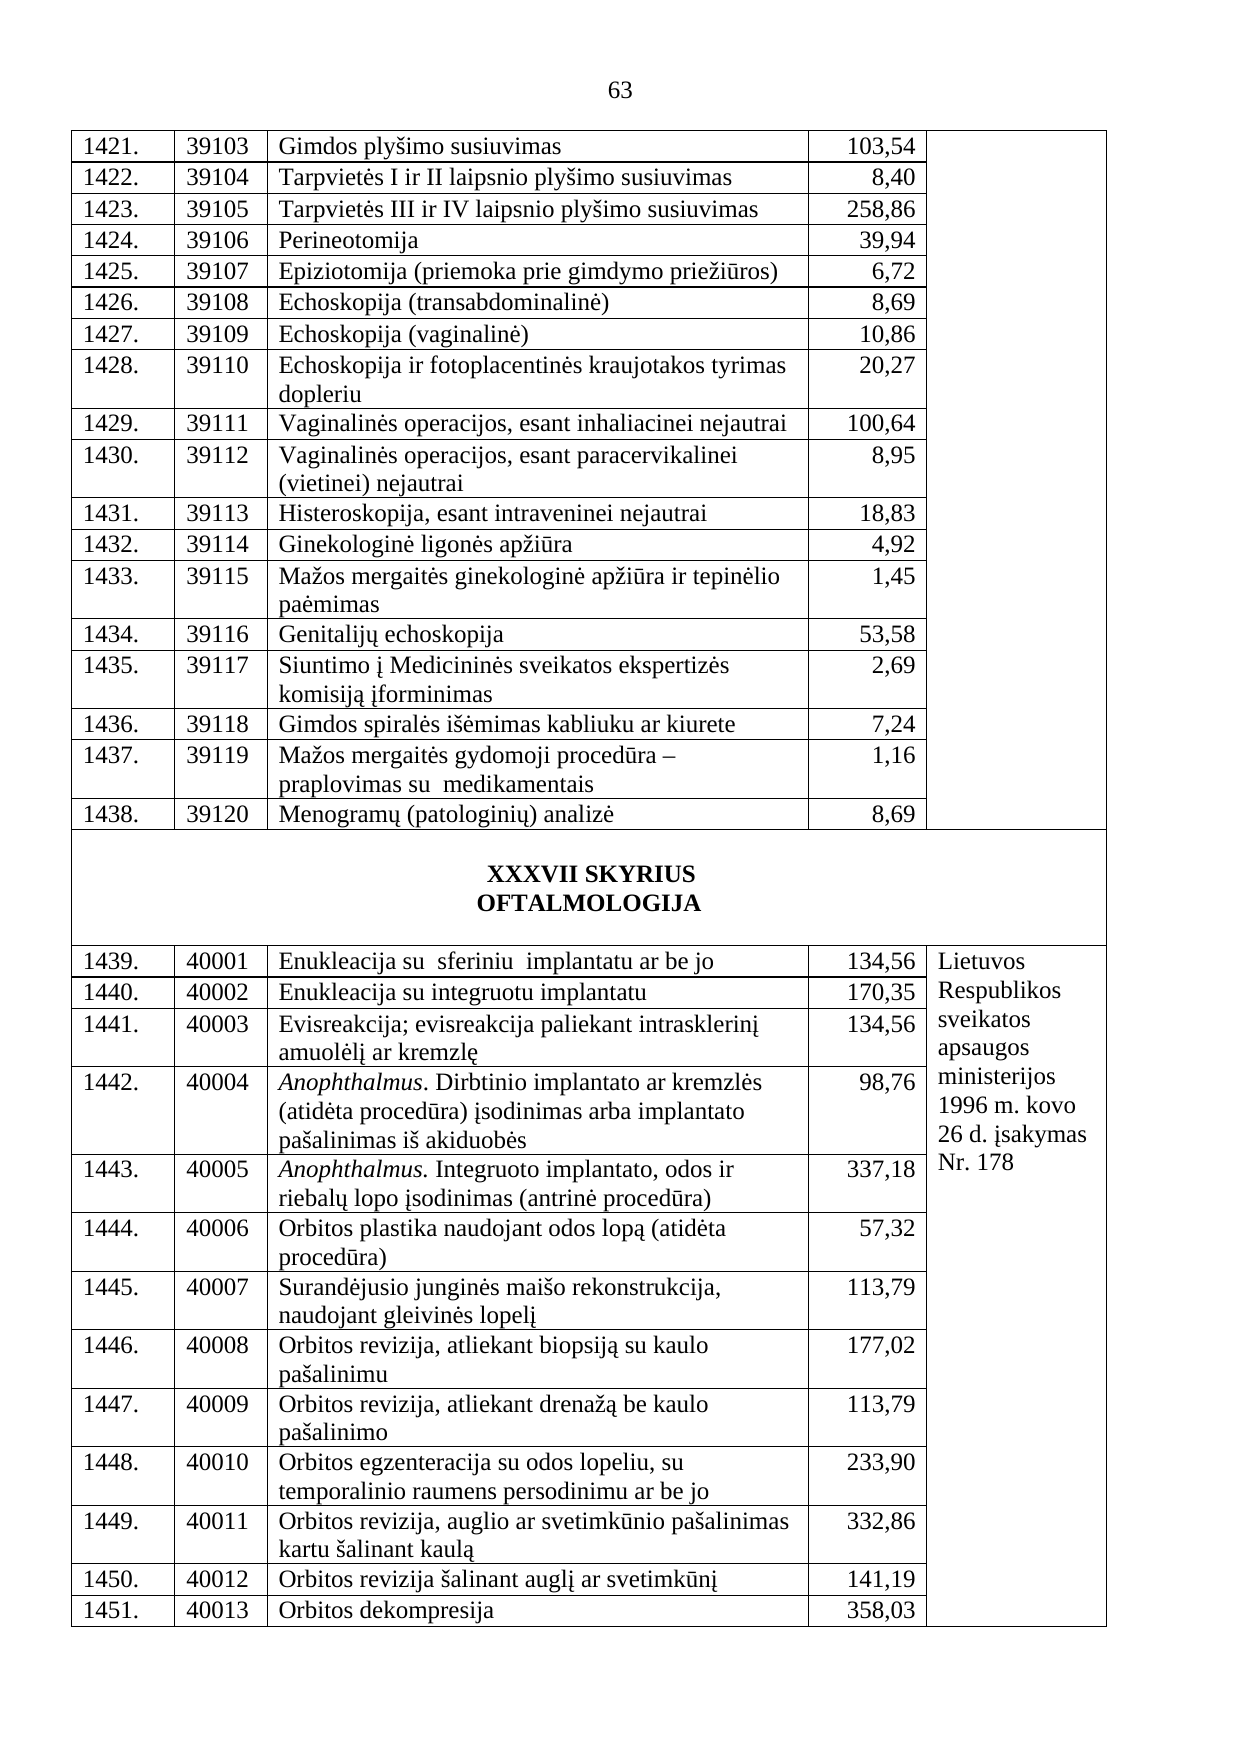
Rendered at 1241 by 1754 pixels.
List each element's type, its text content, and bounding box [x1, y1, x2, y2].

table_cell 1424. [72, 225, 174, 255]
table_cell Tarpvietės I ir II laipsnio plyšimo susiuvimas [268, 163, 808, 193]
table_cell 39108 [175, 288, 267, 318]
table_cell 40012 [175, 1564, 267, 1594]
table_cell 4,92 [809, 530, 926, 560]
table_cell 1,45 [809, 561, 926, 618]
table_cell Enukleacija su sferiniu implantatu ar be jo [268, 946, 808, 976]
table_cell 8,69 [809, 288, 926, 318]
table_cell 40009 [175, 1389, 267, 1446]
table_cell 1430. [72, 440, 174, 497]
table_cell 103,54 [809, 131, 926, 161]
table_cell [1107, 1388, 1120, 1446]
table_cell Epiziotomija (priemoka prie gimdymo priežiūros) [268, 256, 808, 286]
table_cell [1107, 224, 1120, 255]
table_cell 39117 [175, 651, 267, 708]
table_cell 1449. [72, 1506, 174, 1563]
table_cell Surandėjusio junginės maišo rekonstrukcija, naudojant gleivinės lopelį [268, 1272, 808, 1329]
table_cell 53,58 [809, 619, 926, 649]
table_cell Enukleacija su integruotu implantatu [268, 978, 808, 1008]
table_cell Histeroskopija, esant intraveninei nejautrai [268, 498, 808, 528]
table_cell 1440. [72, 978, 174, 1008]
table_cell 39115 [175, 561, 267, 618]
table_cell 1446. [72, 1330, 174, 1388]
table_cell 39114 [175, 530, 267, 560]
table_cell Orbitos egzenteracija su odos lopeliu, su temporalinio raumens persodinimu ar be jo [268, 1447, 808, 1505]
table_cell 134,56 [809, 946, 926, 976]
table_cell [1107, 650, 1120, 708]
table_cell 170,35 [809, 978, 926, 1008]
table_cell [1107, 1154, 1120, 1212]
table_cell Echoskopija (vaginalinė) [268, 319, 808, 349]
table_cell [1107, 618, 1120, 649]
table_cell Orbitos revizija, auglio ar svetimkūnio pašalinimas kartu šalinant kaulą [268, 1506, 808, 1563]
table_cell 1445. [72, 1272, 174, 1329]
table_cell 39120 [175, 799, 267, 829]
table_cell 57,32 [809, 1213, 926, 1271]
table_cell 40002 [175, 978, 267, 1008]
table_cell 39112 [175, 440, 267, 497]
table_cell Menogramų (patologinių) analizė [268, 799, 808, 829]
table_cell [1107, 1446, 1120, 1505]
table_cell 1447. [72, 1389, 174, 1446]
table_cell 1428. [72, 350, 174, 407]
table_cell 1451. [72, 1596, 174, 1626]
table_cell [1107, 286, 1120, 318]
table_cell 40004 [175, 1067, 267, 1153]
table_cell Anophthalmus. Dirbtinio implantato ar kremzlės (atidėta procedūra) įsodinimas arba implantato pašalinimas iš akiduobės [268, 1067, 808, 1153]
table_cell Ginekologinė ligonės apžiūra [268, 530, 808, 560]
table_cell 39111 [175, 409, 267, 439]
table_cell [927, 131, 1106, 829]
table_cell 39104 [175, 163, 267, 193]
table_cell 1426. [72, 288, 174, 318]
table_cell 18,83 [809, 498, 926, 528]
table_cell Gimdos spiralės išėmimas kabliuku ar kiurete [268, 709, 808, 739]
table_cell 40006 [175, 1213, 267, 1271]
table_cell [1107, 1008, 1120, 1066]
table_cell 40008 [175, 1330, 267, 1388]
table_cell 1431. [72, 498, 174, 528]
table_cell Anophthalmus. Integruoto implantato, odos ir riebalų lopo įsodinimas (antrinė procedūra) [268, 1155, 808, 1212]
table_cell 1439. [72, 946, 174, 976]
table_cell Orbitos plastika naudojant odos lopą (atidėta procedūra) [268, 1213, 808, 1271]
table_cell [1107, 193, 1120, 224]
table_cell 1443. [72, 1155, 174, 1212]
table_cell 100,64 [809, 409, 926, 439]
table_cell [1107, 1212, 1120, 1271]
table_cell Vaginalinės operacijos, esant paracervikalinei (vietinei) nejautrai [268, 440, 808, 497]
table_cell Echoskopija (transabdominalinė) [268, 288, 808, 318]
table_cell [1107, 708, 1120, 739]
table_cell [1107, 976, 1120, 1008]
table_cell Genitalijų echoskopija [268, 619, 808, 649]
table_cell 10,86 [809, 319, 926, 349]
table_cell Echoskopija ir fotoplacentinės kraujotakos tyrimas dopleriu [268, 350, 808, 407]
table_cell [1107, 1595, 1120, 1626]
table_cell [1107, 560, 1120, 618]
table_cell 39,94 [809, 225, 926, 255]
table_cell [1107, 408, 1120, 439]
table_cell 134,56 [809, 1009, 926, 1066]
table_cell 358,03 [809, 1596, 926, 1626]
table_cell 39118 [175, 709, 267, 739]
table_cell [1107, 1563, 1120, 1594]
table_cell Orbitos revizija, atliekant biopsiją su kaulo pašalinimu [268, 1330, 808, 1388]
table_cell [1107, 1271, 1120, 1329]
table_cell 1436. [72, 709, 174, 739]
table_cell 1421. [72, 131, 174, 161]
table_cell 8,40 [809, 163, 926, 193]
table_cell Evisreakcija; evisreakcija paliekant intrasklerinį amuolėlį ar kremzlę [268, 1009, 808, 1066]
table_cell Lietuvos Respublikos sveikatos apsaugos ministerijos 1996 m. kovo 26 d. įsakymas Nr. 178 [927, 946, 1106, 1626]
table_cell 40001 [175, 946, 267, 976]
table_cell 39110 [175, 350, 267, 407]
table_cell 1,16 [809, 740, 926, 798]
table_cell [1107, 1505, 1120, 1563]
table_cell Perineotomija [268, 225, 808, 255]
table_cell [1107, 161, 1120, 193]
table_cell [1107, 349, 1120, 407]
table_cell 1422. [72, 163, 174, 193]
table_cell [1107, 945, 1120, 976]
table_cell [1107, 529, 1120, 560]
table_cell 39105 [175, 194, 267, 224]
table_cell 1429. [72, 409, 174, 439]
table_cell 39116 [175, 619, 267, 649]
table_cell [1107, 130, 1120, 161]
table_cell 39113 [175, 498, 267, 528]
table_cell 1434. [72, 619, 174, 649]
table_cell 6,72 [809, 256, 926, 286]
table_cell 40011 [175, 1506, 267, 1563]
table_cell 1442. [72, 1067, 174, 1153]
table_cell 39107 [175, 256, 267, 286]
table_cell Vaginalinės operacijos, esant inhaliacinei nejautrai [268, 409, 808, 439]
table_cell 113,79 [809, 1272, 926, 1329]
table_cell 7,24 [809, 709, 926, 739]
table_cell 258,86 [809, 194, 926, 224]
table_cell 40005 [175, 1155, 267, 1212]
table_cell 40007 [175, 1272, 267, 1329]
table_cell XXXVII SKYRIUS OFTALMOLOGIJA [72, 830, 1106, 945]
table_cell 40010 [175, 1447, 267, 1505]
table_cell [1107, 318, 1120, 349]
table_cell Mažos mergaitės ginekologinė apžiūra ir tepinėlio paėmimas [268, 561, 808, 618]
table_cell [1107, 1329, 1120, 1388]
table_cell 39106 [175, 225, 267, 255]
table_cell [1107, 798, 1120, 829]
table_cell [1107, 255, 1120, 286]
table_cell 141,19 [809, 1564, 926, 1594]
table_cell 1433. [72, 561, 174, 618]
table_cell Siuntimo į Medicininės sveikatos ekspertizės komisiją įforminimas [268, 651, 808, 708]
table_cell Orbitos dekompresija [268, 1596, 808, 1626]
table_cell [1107, 439, 1120, 497]
table_cell 1423. [72, 194, 174, 224]
table_cell 1427. [72, 319, 174, 349]
table_cell 8,69 [809, 799, 926, 829]
table_cell 337,18 [809, 1155, 926, 1212]
table_cell 1432. [72, 530, 174, 560]
table_cell 39109 [175, 319, 267, 349]
table_cell [1107, 1066, 1120, 1153]
table_cell 39103 [175, 131, 267, 161]
table_cell [1107, 829, 1120, 945]
table_cell [1107, 497, 1120, 528]
table_cell 233,90 [809, 1447, 926, 1505]
table_cell 98,76 [809, 1067, 926, 1153]
table_cell 1435. [72, 651, 174, 708]
table_cell 40003 [175, 1009, 267, 1066]
table_cell 177,02 [809, 1330, 926, 1388]
table_cell 2,69 [809, 651, 926, 708]
table_cell 332,86 [809, 1506, 926, 1563]
table_cell Orbitos revizija, atliekant drenažą be kaulo pašalinimo [268, 1389, 808, 1446]
table_cell Orbitos revizija šalinant auglį ar svetimkūnį [268, 1564, 808, 1594]
table_cell 1448. [72, 1447, 174, 1505]
table_cell Tarpvietės III ir IV laipsnio plyšimo susiuvimas [268, 194, 808, 224]
table_cell 113,79 [809, 1389, 926, 1446]
table_cell 1444. [72, 1213, 174, 1271]
table_cell 1441. [72, 1009, 174, 1066]
table_cell 1450. [72, 1564, 174, 1594]
table_cell 8,95 [809, 440, 926, 497]
table_cell 1437. [72, 740, 174, 798]
table_cell 1425. [72, 256, 174, 286]
table_cell Gimdos plyšimo susiuvimas [268, 131, 808, 161]
table_cell 20,27 [809, 350, 926, 407]
table_cell 39119 [175, 740, 267, 798]
table_cell [1107, 739, 1120, 798]
table_cell 40013 [175, 1596, 267, 1626]
table_cell 1438. [72, 799, 174, 829]
table_cell Mažos mergaitės gydomoji procedūra – praplovimas su medikamentais [268, 740, 808, 798]
